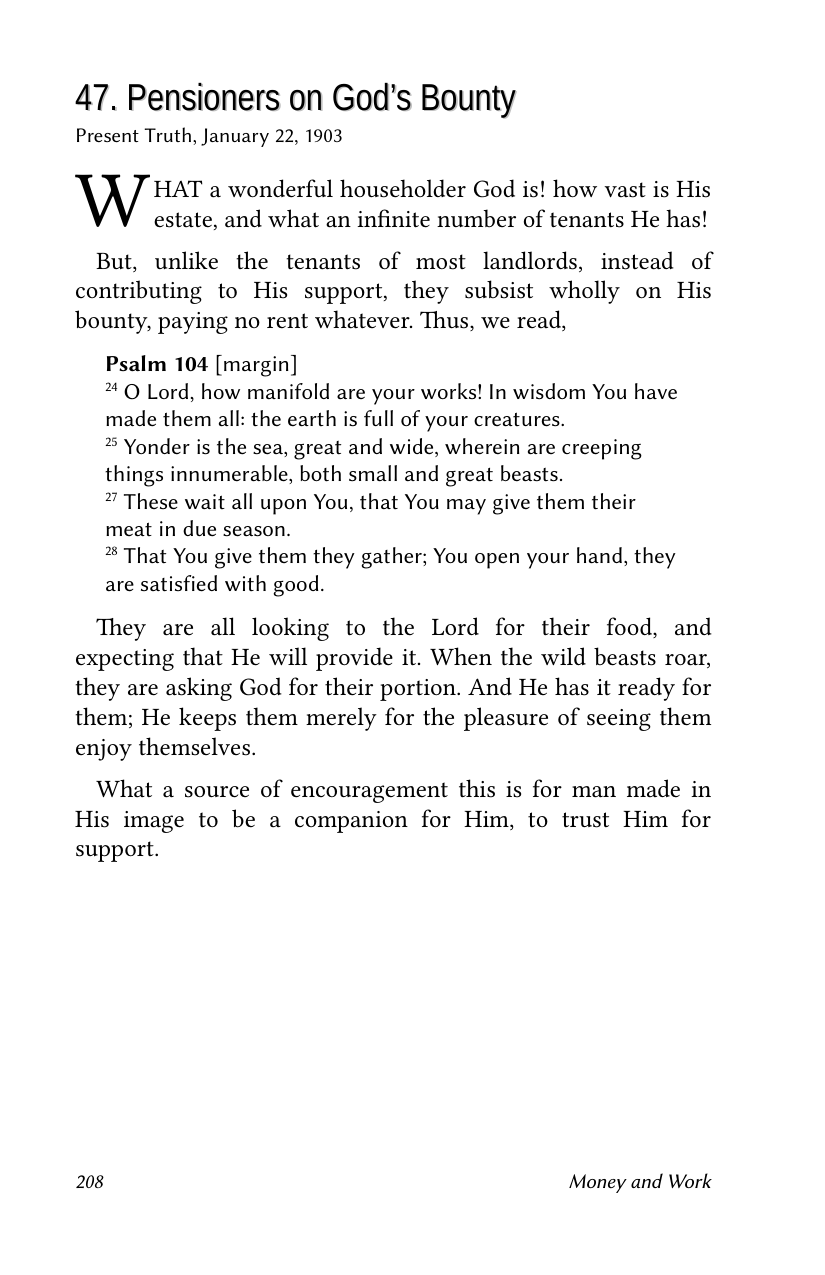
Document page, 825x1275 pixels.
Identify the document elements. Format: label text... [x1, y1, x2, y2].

title Pensioners on God’s Bounty [75, 75, 712, 118]
text Psalm 104 [margin] [105, 351, 712, 377]
text What a source of encouragement this is for man made in His image to be a companion for Him, to trust Him for support. [75, 775, 712, 863]
text Present Truth, January 22, 1903 [75, 124, 712, 148]
text But, unlike the tenants of most landlords, instead of contributing to His support, they subsist wholly on His bounty, paying no rent whatever. Thus, we read, [75, 247, 712, 335]
text 28 That You give them they gather; You open your hand, they are satisfied with good. [105, 543, 682, 597]
text WHAT a wonderful householder God is! how vast is His estate, and what an infinite number of tenants He has! [75, 175, 712, 233]
text They are all looking to the Lord for their food, and expecting that He will provide it. When the wild beasts roar, they are asking God for their portion. And He has it ready for them; He keeps them merely for the pleasure of seeing them enjoy themselves. [75, 613, 712, 761]
text 25 Yonder is the sea, great and wide, wherein are creeping things innumerable, both small and great beasts. [105, 434, 682, 487]
text 24 O Lord, how manifold are your works! In wisdom You have made them all: the earth is full of your creatures. [105, 379, 682, 432]
text 27 These wait all upon You, that You may give them their meat in due season. [105, 488, 682, 542]
